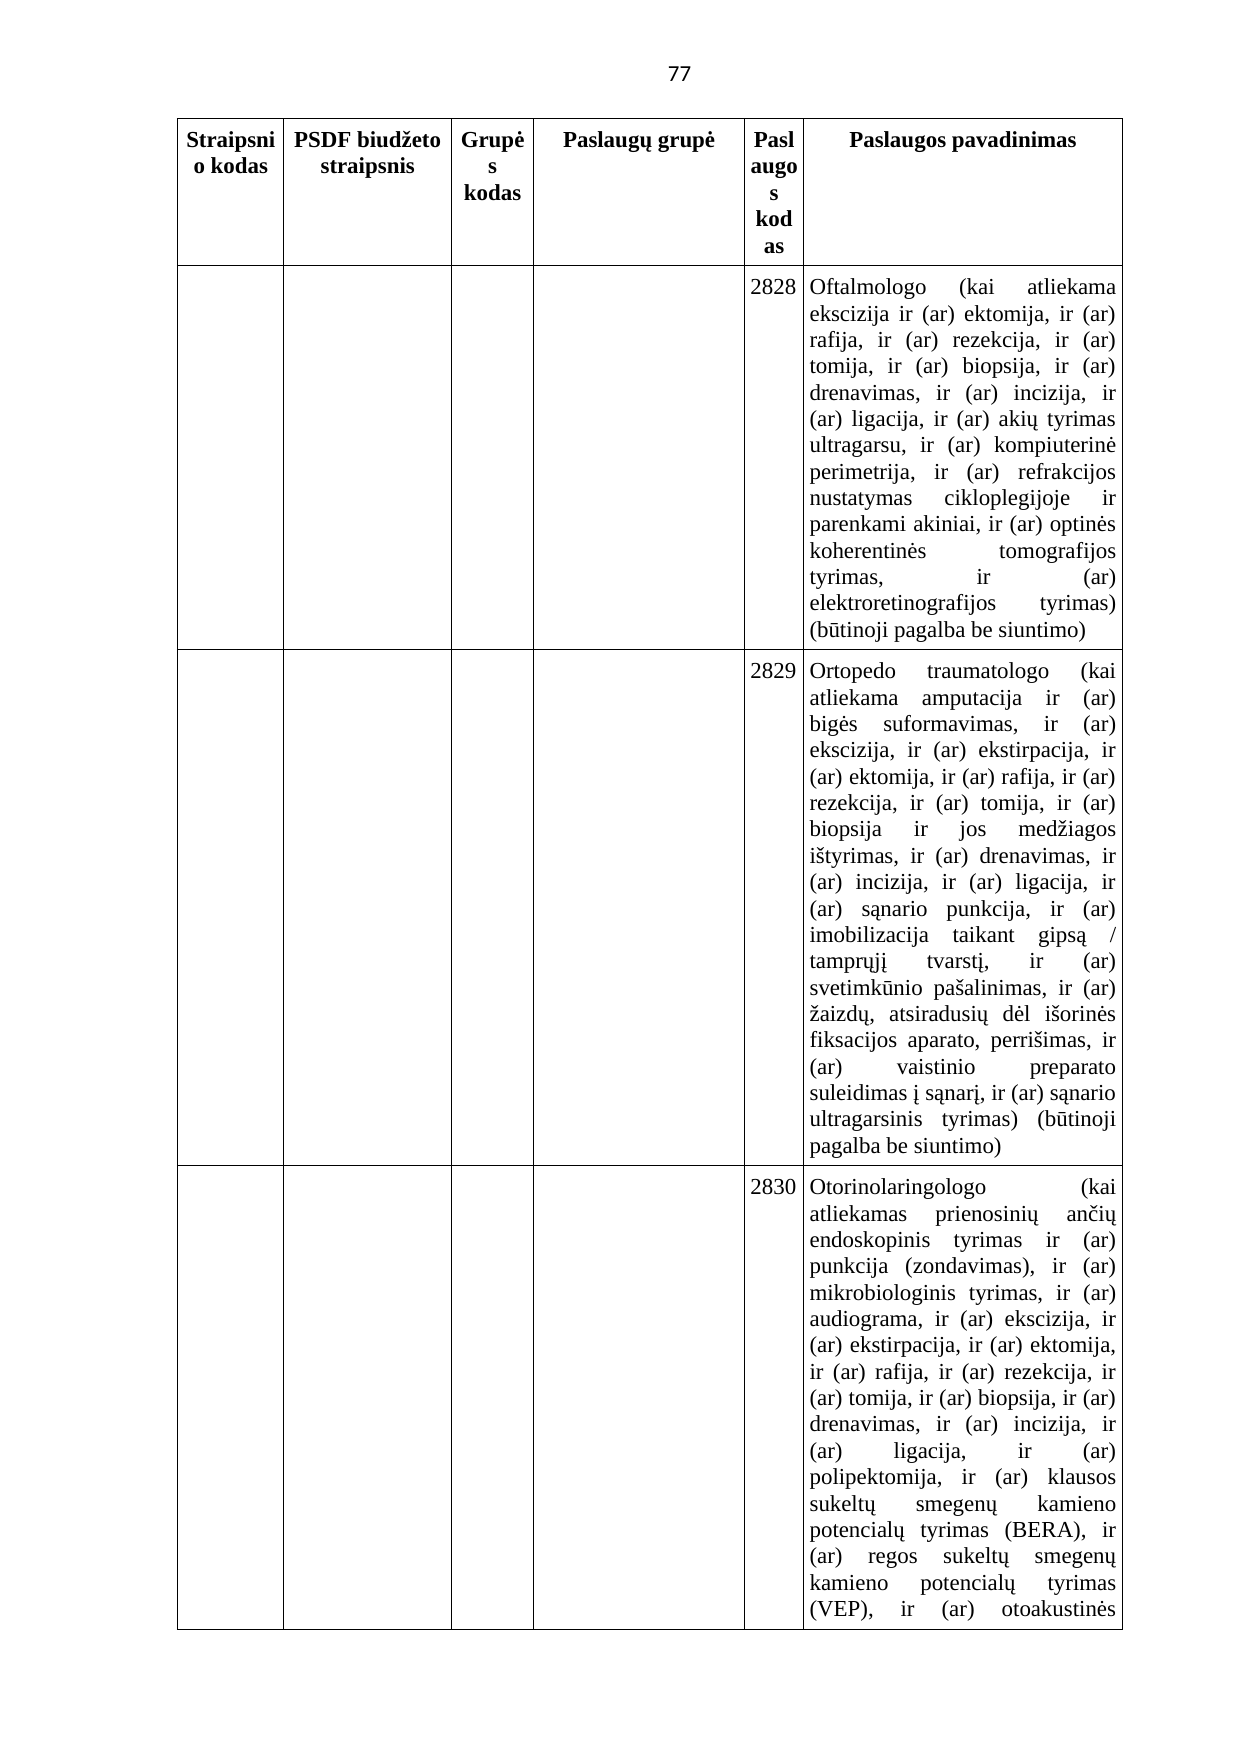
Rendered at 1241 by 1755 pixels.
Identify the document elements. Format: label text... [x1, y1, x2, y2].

table_cell Oftalmologo (kai atliekama ekscizija ir (ar) ektomija, ir (ar) rafija, ir (ar) rezekcija, ir (ar) tomija, ir (ar) biopsija, ir (ar) drenavimas, ir (ar) incizija, ir (ar) ligacija, ir (ar) akių tyrimas ultragarsu, ir (ar) kompiuterinė perimetrija, ir (ar) refrakcijos nustatymas cikloplegijoje ir parenkami akiniai, ir (ar) optinės koherentinės tomografijos tyrimas, ir (ar) elektroretinografijos tyrimas) (būtinoji pagalba be siuntimo) [804, 266, 1122, 649]
table_cell [178, 650, 283, 1165]
table_cell [452, 266, 533, 649]
table_cell [284, 1166, 451, 1628]
table_header Paslaugos pavadinimas [804, 119, 1122, 265]
table_cell Otorinolaringologo (kai atliekamas prienosinių ančių endoskopinis tyrimas ir (ar) punkcija (zondavimas), ir (ar) mikrobiologinis tyrimas, ir (ar) audiograma, ir (ar) ekscizija, ir (ar) ekstirpacija, ir (ar) ektomija, ir (ar) rafija, ir (ar) rezekcija, ir (ar) tomija, ir (ar) biopsija, ir (ar) drenavimas, ir (ar) incizija, ir (ar) ligacija, ir (ar) polipektomija, ir (ar) klausos sukeltų smegenų kamieno potencialų tyrimas (BERA), ir (ar) regos sukeltų smegenų kamieno potencialų tyrimas (VEP), ir (ar) otoakustinės [804, 1166, 1122, 1628]
table_cell 2830 [745, 1166, 803, 1628]
table_cell [178, 1166, 283, 1628]
table_cell 2828 [745, 266, 803, 649]
table_header Grupės kodas [452, 119, 533, 265]
table_header Paslaugos kodas [745, 119, 803, 265]
table_cell [534, 266, 744, 649]
table_cell Ortopedo traumatologo (kai atliekama amputacija ir (ar) bigės suformavimas, ir (ar) ekscizija, ir (ar) ekstirpacija, ir (ar) ektomija, ir (ar) rafija, ir (ar) rezekcija, ir (ar) tomija, ir (ar) biopsija ir jos medžiagos ištyrimas, ir (ar) drenavimas, ir (ar) incizija, ir (ar) ligacija, ir (ar) sąnario punkcija, ir (ar) imobilizacija taikant gipsą / tamprųjį tvarstį, ir (ar) svetimkūnio pašalinimas, ir (ar) žaizdų, atsiradusių dėl išorinės fiksacijos aparato, perrišimas, ir (ar) vaistinio preparato suleidimas į sąnarį, ir (ar) sąnario ultragarsinis tyrimas) (būtinoji pagalba be siuntimo) [804, 650, 1122, 1165]
table_header Paslaugų grupė [534, 119, 744, 265]
table_cell [534, 650, 744, 1165]
table_cell [452, 1166, 533, 1628]
table_cell [534, 1166, 744, 1628]
table_cell 2829 [745, 650, 803, 1165]
table_header Straipsnio kodas [178, 119, 283, 265]
table_cell [452, 650, 533, 1165]
table_cell [284, 650, 451, 1165]
table_cell [284, 266, 451, 649]
table_header PSDF biudžeto straipsnis [284, 119, 451, 265]
table_cell [178, 266, 283, 649]
